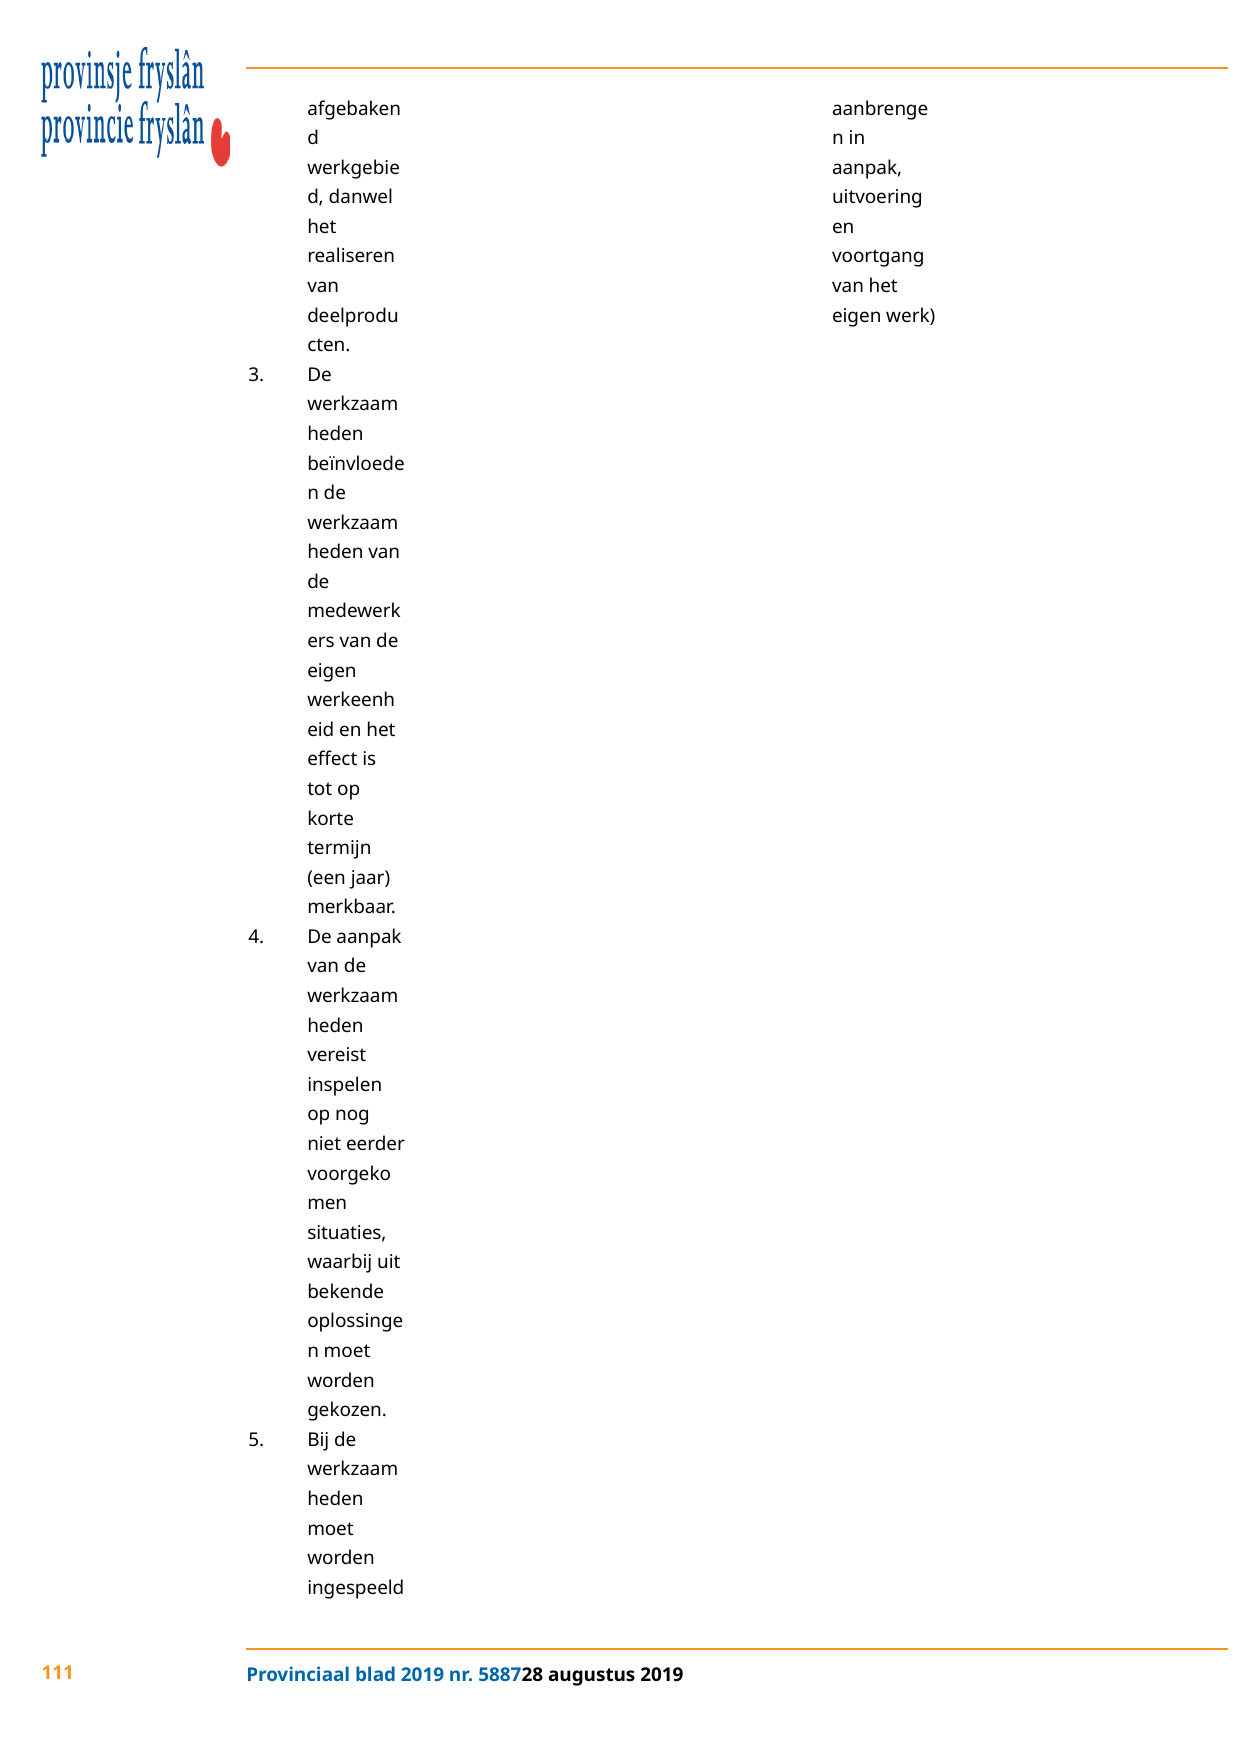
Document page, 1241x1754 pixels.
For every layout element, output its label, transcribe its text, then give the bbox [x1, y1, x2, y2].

table_cell [1045, 95, 1152, 1600]
table_cell [938, 95, 1045, 1600]
table_cell [406, 95, 512, 1600]
table_cell aanbrengen in aanpak, uitvoering en voortgang van het eigen werk) [832, 95, 938, 1600]
table_cell [725, 95, 832, 1600]
picture [41, 47, 231, 172]
table_cell [512, 95, 619, 1600]
table_cell [619, 95, 725, 1600]
table_cell afgebakend werkgebied, danwel het realiseren van deelproducten. De werkzaamheden beïnvloeden de werkzaamheden van de medewerkers van de eigen werkeenheid en het effect is tot op korte termijn (een jaar) merkbaar. De aanpak van de werkzaamheden vereist inspelen op nog niet eerder voorgekomen situaties, waarbij uit bekende oplossingen moet worden gekozen. Bij de werkzaamheden moet worden ingespeeld [248, 95, 406, 1600]
